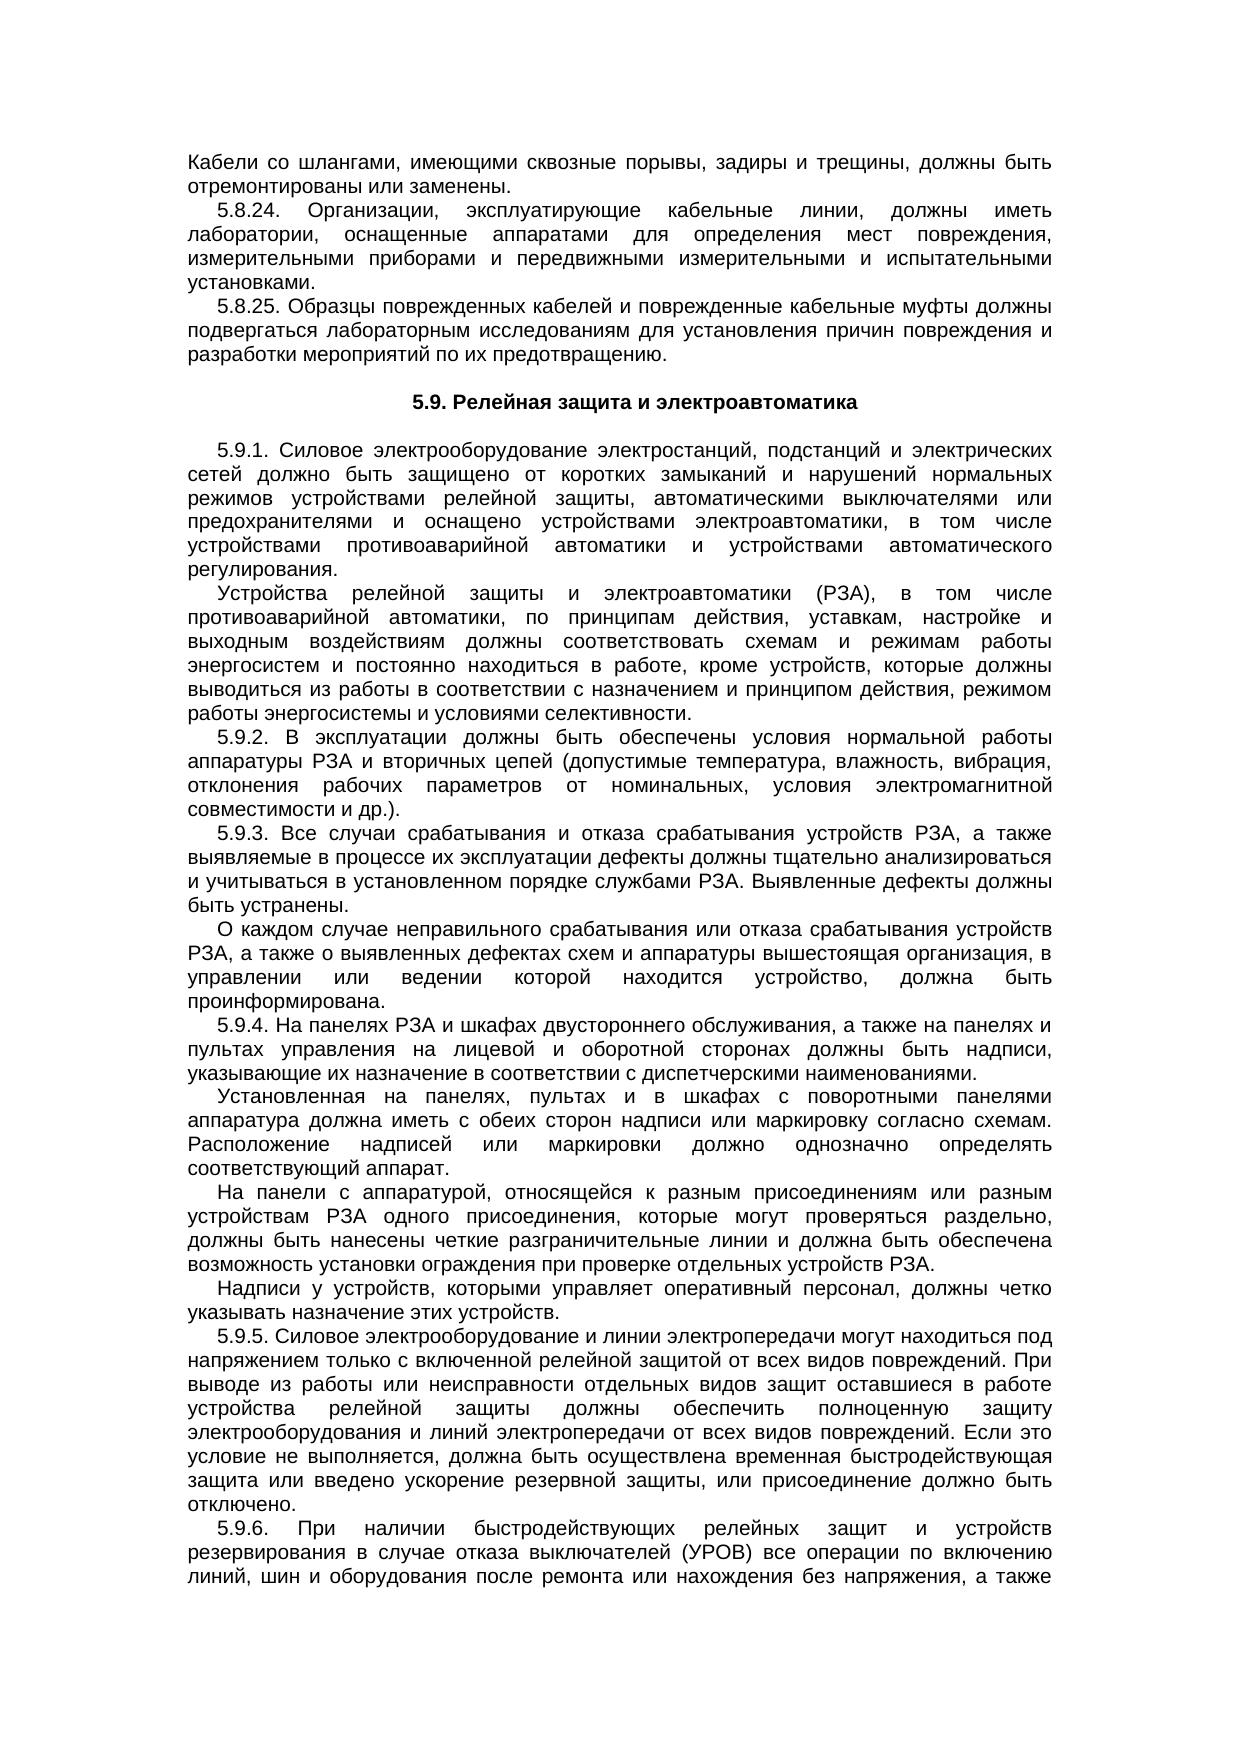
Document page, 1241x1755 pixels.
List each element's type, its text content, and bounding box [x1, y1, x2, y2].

text 5.9.4. На панелях РЗА и шкафах двустороннего обслуживания, а также на панелях и пультах управления на лицевой и оборотной сторонах должны быть надписи, указывающие их назначение в соответствии с диспетчерскими наименованиями. [187, 1012, 1053, 1084]
text Устройства релейной защиты и электроавтоматики (РЗА), в том числе противоаварийной автоматики, по принципам действия, уставкам, настройке и выходным воздействиям должны соответствовать схемам и режимам работы энергосистем и постоянно находиться в работе, кроме устройств, которые должны выводиться из работы в соответствии с назначением и принципом действия, режимом работы энергосистемы и условиями селективности. [187, 581, 1053, 725]
text 5.8.25. Образцы поврежденных кабелей и поврежденные кабельные муфты должны подвергаться лабораторным исследованиям для установления причин повреждения и разработки мероприятий по их предотвращению. [187, 294, 1053, 366]
text Кабели со шлангами, имеющими сквозные порывы, задиры и трещины, должны быть отремонтированы или заменены. [187, 150, 1053, 198]
text 5.9.5. Силовое электрооборудование и линии электропередачи могут находиться под напряжением только с включенной релейной защитой от всех видов повреждений. При выводе из работы или неисправности отдельных видов защит оставшиеся в работе устройства релейной защиты должны обеспечить полноценную защиту электрооборудования и линий электропередачи от всех видов повреждений. Если это условие не выполняется, должна быть осуществлена временная быстродействующая защита или введено ускорение резервной защиты, или присоединение должно быть отключено. [187, 1324, 1053, 1516]
text 5.9.1. Силовое электрооборудование электростанций, подстанций и электрических сетей должно быть защищено от коротких замыканий и нарушений нормальных режимов устройствами релейной защиты, автоматическими выключателями или предохранителями и оснащено устройствами электроавтоматики, в том числе устройствами противоаварийной автоматики и устройствами автоматического регулирования. [187, 437, 1053, 581]
text 5.9.6. При наличии быстродействующих релейных защит и устройств резервирования в случае отказа выключателей (УРОВ) все операции по включению линий, шин и оборудования после ремонта или нахождения без напряжения, а также [187, 1516, 1053, 1587]
text 5.9.3. Все случаи срабатывания и отказа срабатывания устройств РЗА, а также выявляемые в процессе их эксплуатации дефекты должны тщательно анализироваться и учитываться в установленном порядке службами РЗА. Выявленные дефекты должны быть устранены. [187, 821, 1053, 917]
text На панели с аппаратурой, относящейся к разным присоединениям или разным устройствам РЗА одного присоединения, которые могут проверяться раздельно, должны быть нанесены четкие разграничительные линии и должна быть обеспечена возможность установки ограждения при проверке отдельных устройств РЗА. [187, 1180, 1053, 1276]
text О каждом случае неправильного срабатывания или отказа срабатывания устройств РЗА, а также о выявленных дефектах схем и аппаратуры вышестоящая организация, в управлении или ведении которой находится устройство, должна быть проинформирована. [187, 917, 1053, 1012]
text 5.9. Релейная защита и электроавтоматика [187, 389, 1053, 413]
text Установленная на панелях, пультах и в шкафах с поворотными панелями аппаратура должна иметь с обеих сторон надписи или маркировку согласно схемам. Расположение надписей или маркировки должно однозначно определять соответствующий аппарат. [187, 1084, 1053, 1180]
text 5.8.24. Организации, эксплуатирующие кабельные линии, должны иметь лаборатории, оснащенные аппаратами для определения мест повреждения, измерительными приборами и передвижными измерительными и испытательными установками. [187, 198, 1053, 294]
text 5.9.2. В эксплуатации должны быть обеспечены условия нормальной работы аппаратуры РЗА и вторичных цепей (допустимые температура, влажность, вибрация, отклонения рабочих параметров от номинальных, условия электромагнитной совместимости и др.). [187, 725, 1053, 821]
text Надписи у устройств, которыми управляет оперативный персонал, должны четко указывать назначение этих устройств. [187, 1276, 1053, 1324]
